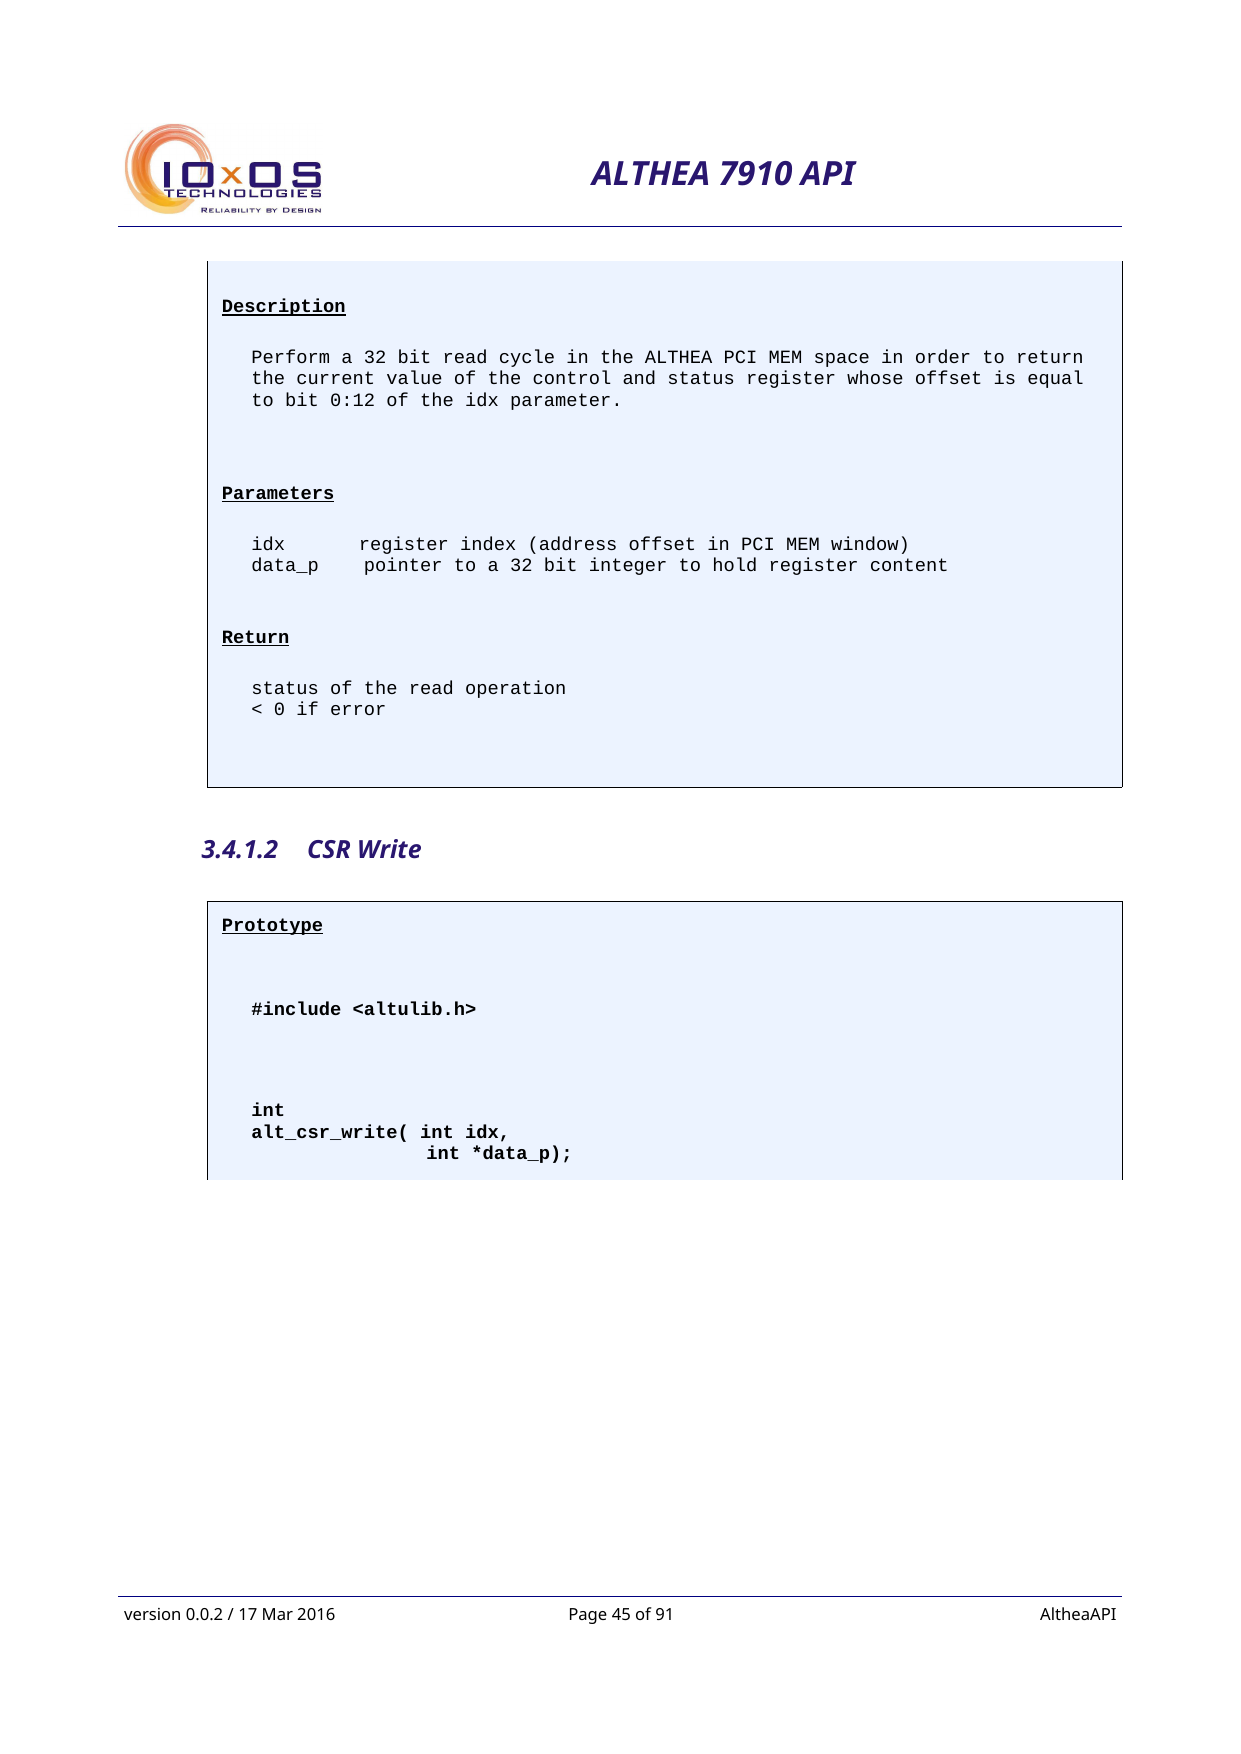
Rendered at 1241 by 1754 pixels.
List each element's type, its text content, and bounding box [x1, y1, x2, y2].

text < 0 if error [208, 700, 1122, 736]
text status of the read operation [208, 664, 1122, 700]
text data_p pointer to a 32 bit integer to hold register content [208, 556, 1122, 577]
picture [123, 123, 323, 217]
text int *data_p); [208, 1144, 1122, 1180]
text #include <altulib.h> [208, 985, 1122, 1036]
subtitle Return [208, 613, 1122, 664]
subtitle Parameters [208, 469, 1122, 520]
text int [208, 1086, 1122, 1122]
text Prototype [208, 902, 1122, 934]
subtitle CSR Write [195, 831, 1122, 865]
subtitle Description [208, 297, 1122, 333]
text alt_csr_write( int idx, [208, 1122, 1122, 1144]
text idx register index (address offset in PCI MEM window) [208, 520, 1122, 556]
text Perform a 32 bit read cycle in the ALTHEA PCI MEM space in order to return the current value of the control and status register whose offset is equal to bit 0:12 of the idx parameter. [208, 333, 1122, 412]
